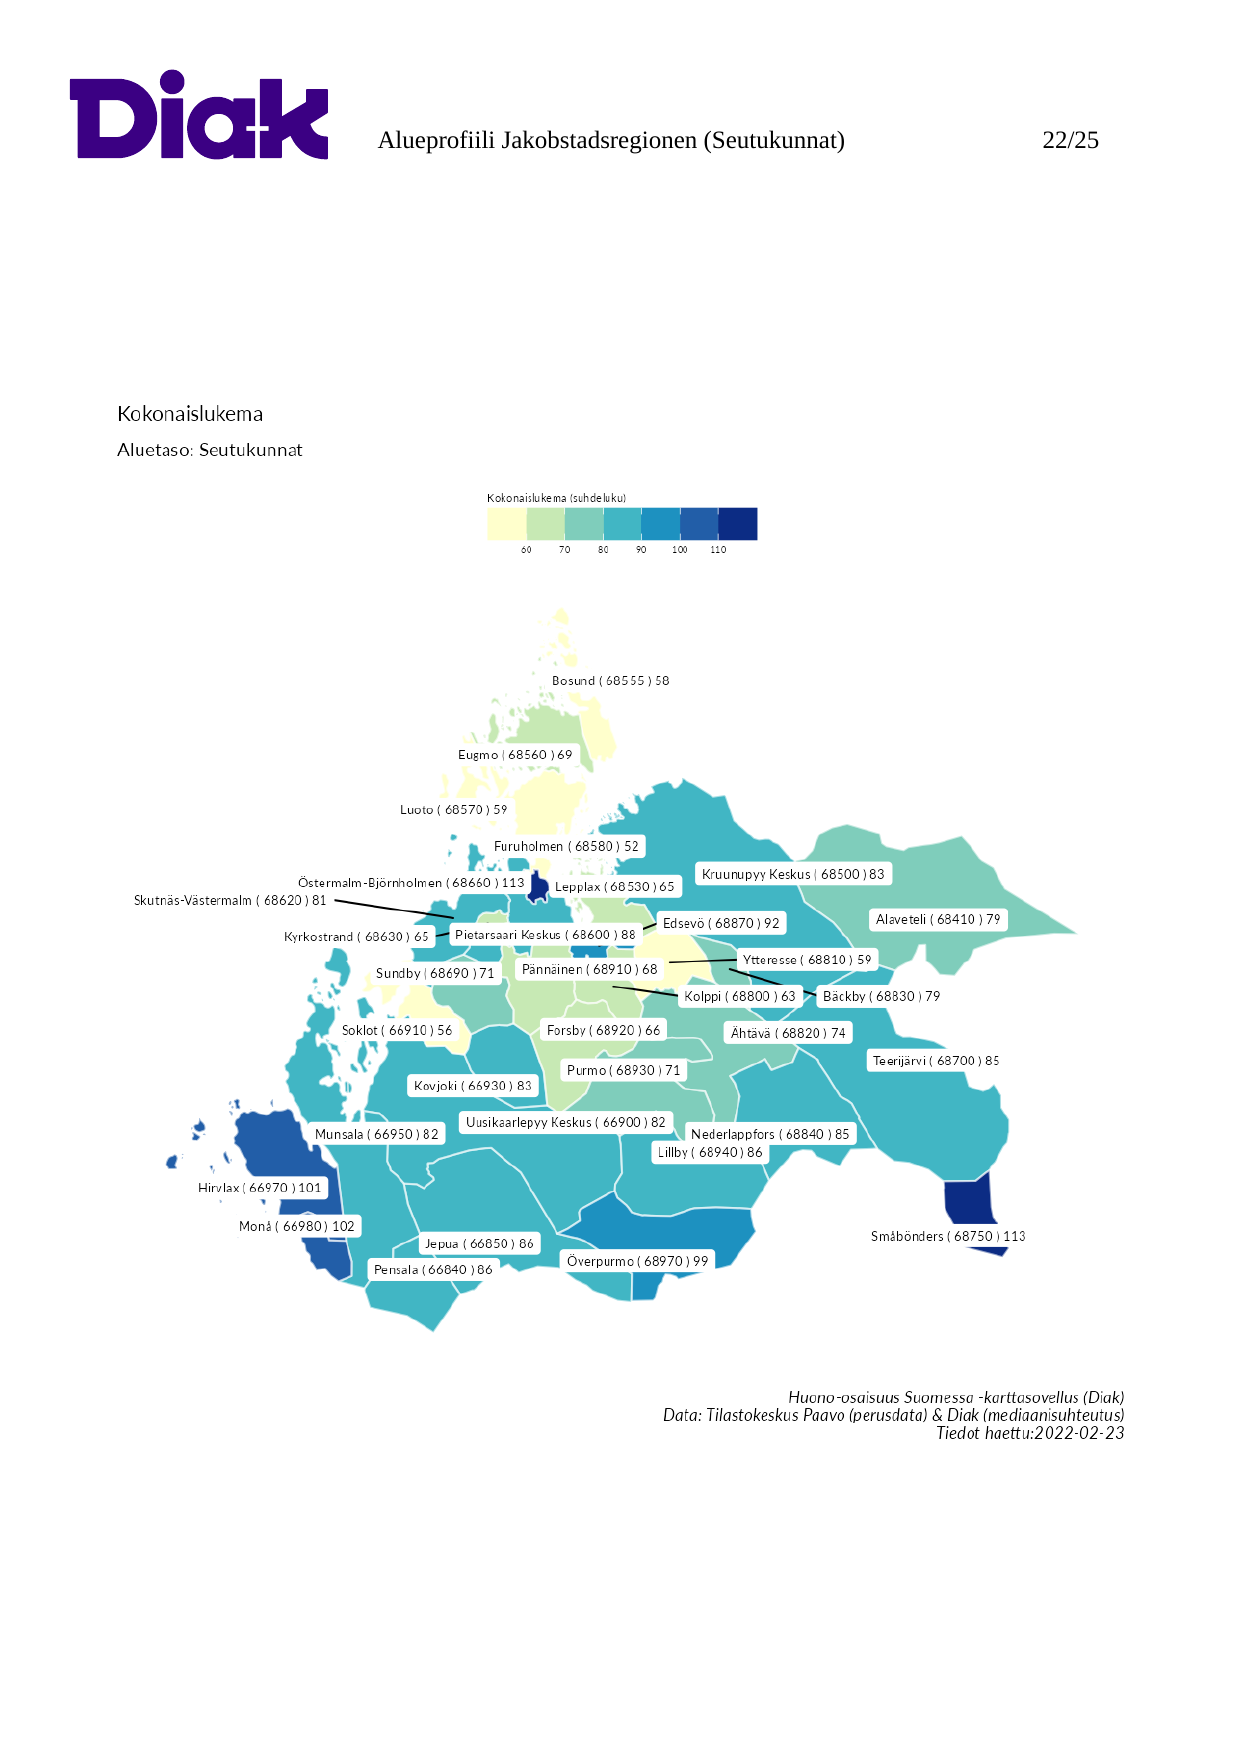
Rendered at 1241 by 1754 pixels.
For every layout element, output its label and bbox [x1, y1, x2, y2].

picture [61, 196, 1179, 1651]
